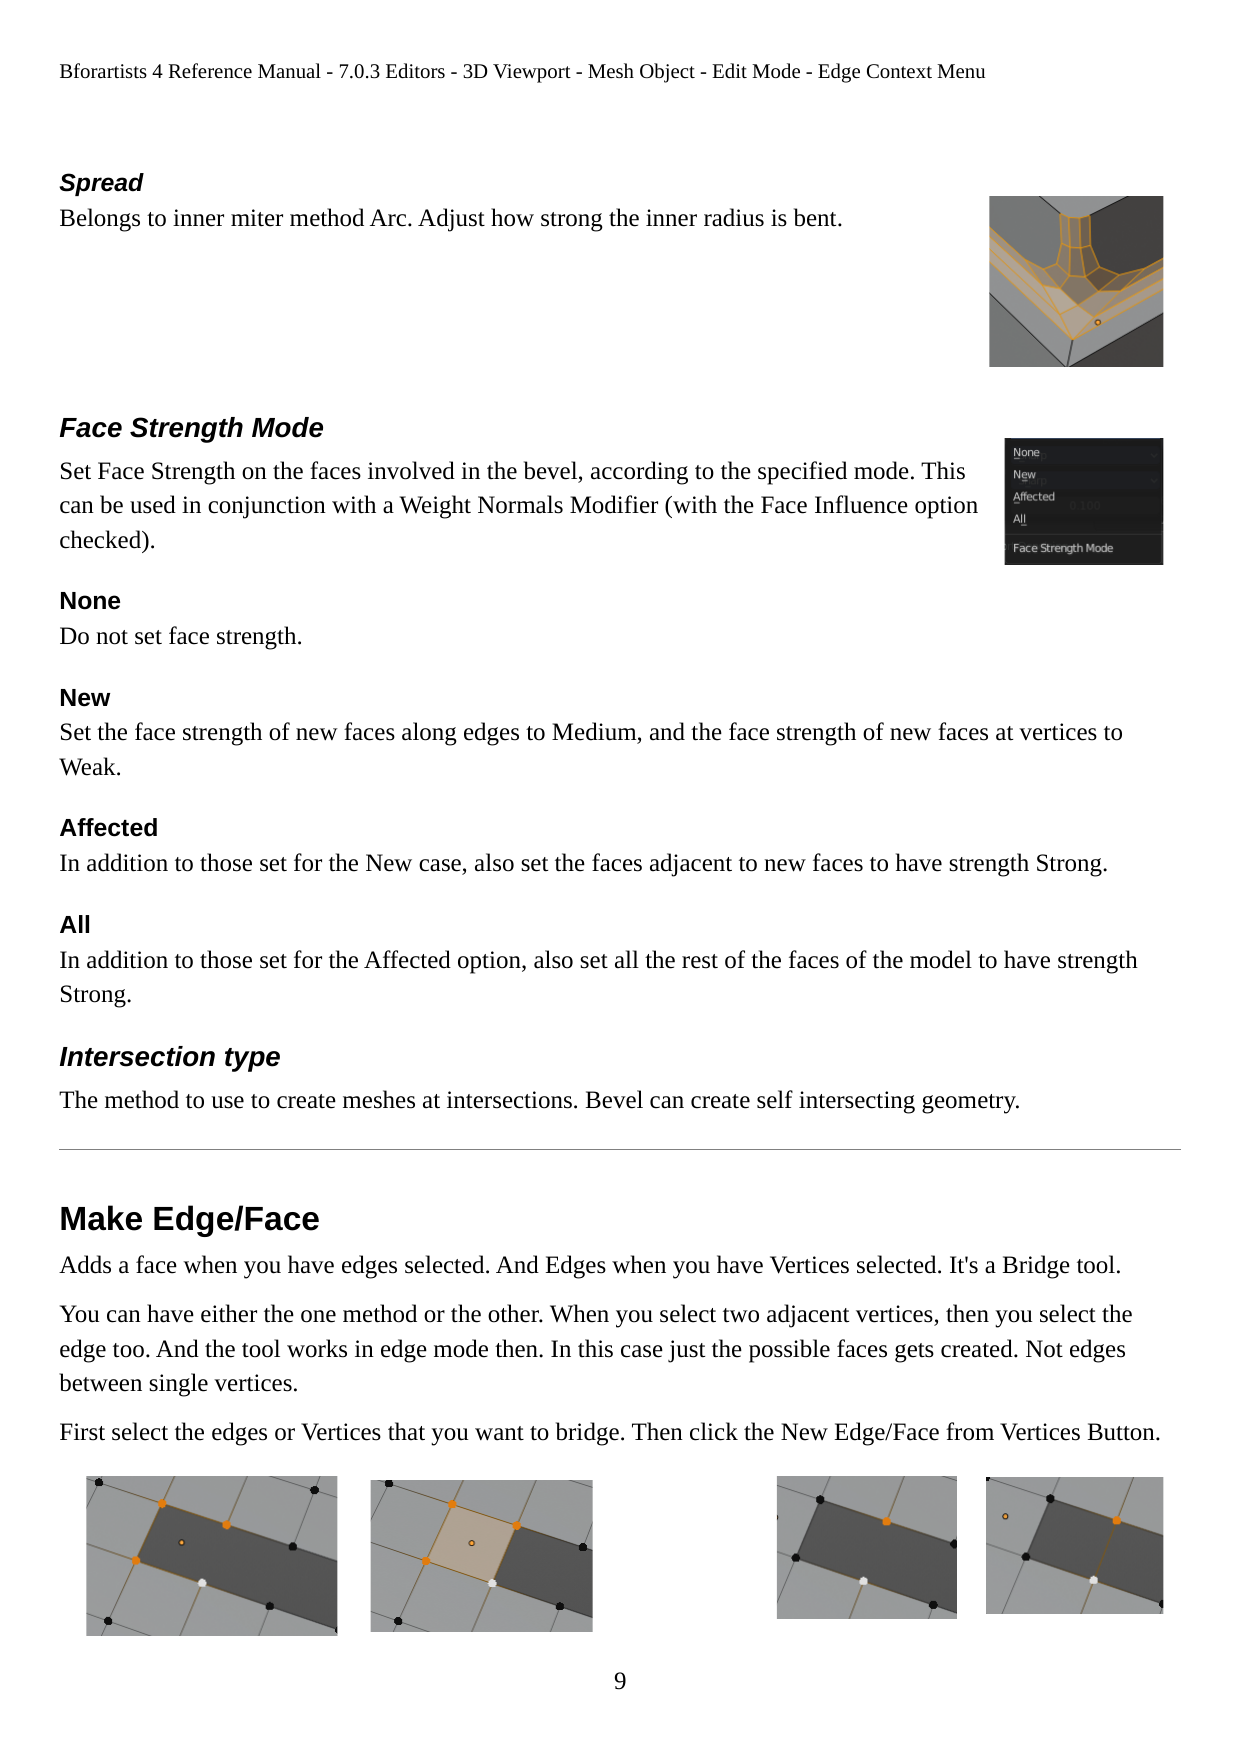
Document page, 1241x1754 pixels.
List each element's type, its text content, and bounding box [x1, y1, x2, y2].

picture [986, 1477, 1164, 1614]
picture [776, 1476, 957, 1619]
text First select the edges or Vertices that you want to bridge. Then click the New Edge/Face from Vertices Button. [59, 1417, 1181, 1446]
text Do not set face strength. [59, 621, 1181, 650]
text You can have either the one method or the other. When you select two adjacent vertices, then you select the edge too. And the tool works in edge mode then. In this case just the possible faces gets created. Not edges between single vertices. [59, 1299, 1181, 1397]
subtitle All [59, 910, 1181, 938]
picture [86, 1476, 338, 1636]
text Adds a face when you have edges selected. And Edges when you have Vertices selected. It's a Bridge tool. [59, 1250, 1181, 1279]
text The method to use to create meshes at intersections. Bevel can create self intersecting geometry. [59, 1085, 1181, 1114]
subtitle Affected [59, 813, 1181, 842]
subtitle New [59, 683, 1181, 711]
text Belongs to inner miter method Arc. Adjust how strong the inner radius is bent. [59, 203, 989, 231]
text In addition to those set for the Affected option, also set all the rest of the faces of the model to have strength Strong. [59, 945, 1181, 1008]
subtitle Intersection type [59, 1041, 1181, 1073]
text Set the face strength of new faces along edges to Medium, and the face strength of new faces at vertices to Weak. [59, 717, 1181, 781]
subtitle Spread [59, 168, 1181, 196]
text Set Face Strength on the faces involved in the bevel, according to the specified mode. This can be used in conjunction with a Weight Normals Modifier (with the Face Influence option checked). [59, 456, 1004, 553]
subtitle Face Strength Mode [59, 411, 1181, 443]
picture [1004, 438, 1164, 565]
picture [370, 1480, 593, 1632]
subtitle None [59, 586, 1181, 615]
picture [989, 196, 1164, 367]
subtitle Make Edge/Face [59, 1199, 1181, 1238]
text In addition to those set for the New case, also set the faces adjacent to new faces to have strength Strong. [59, 848, 1181, 877]
